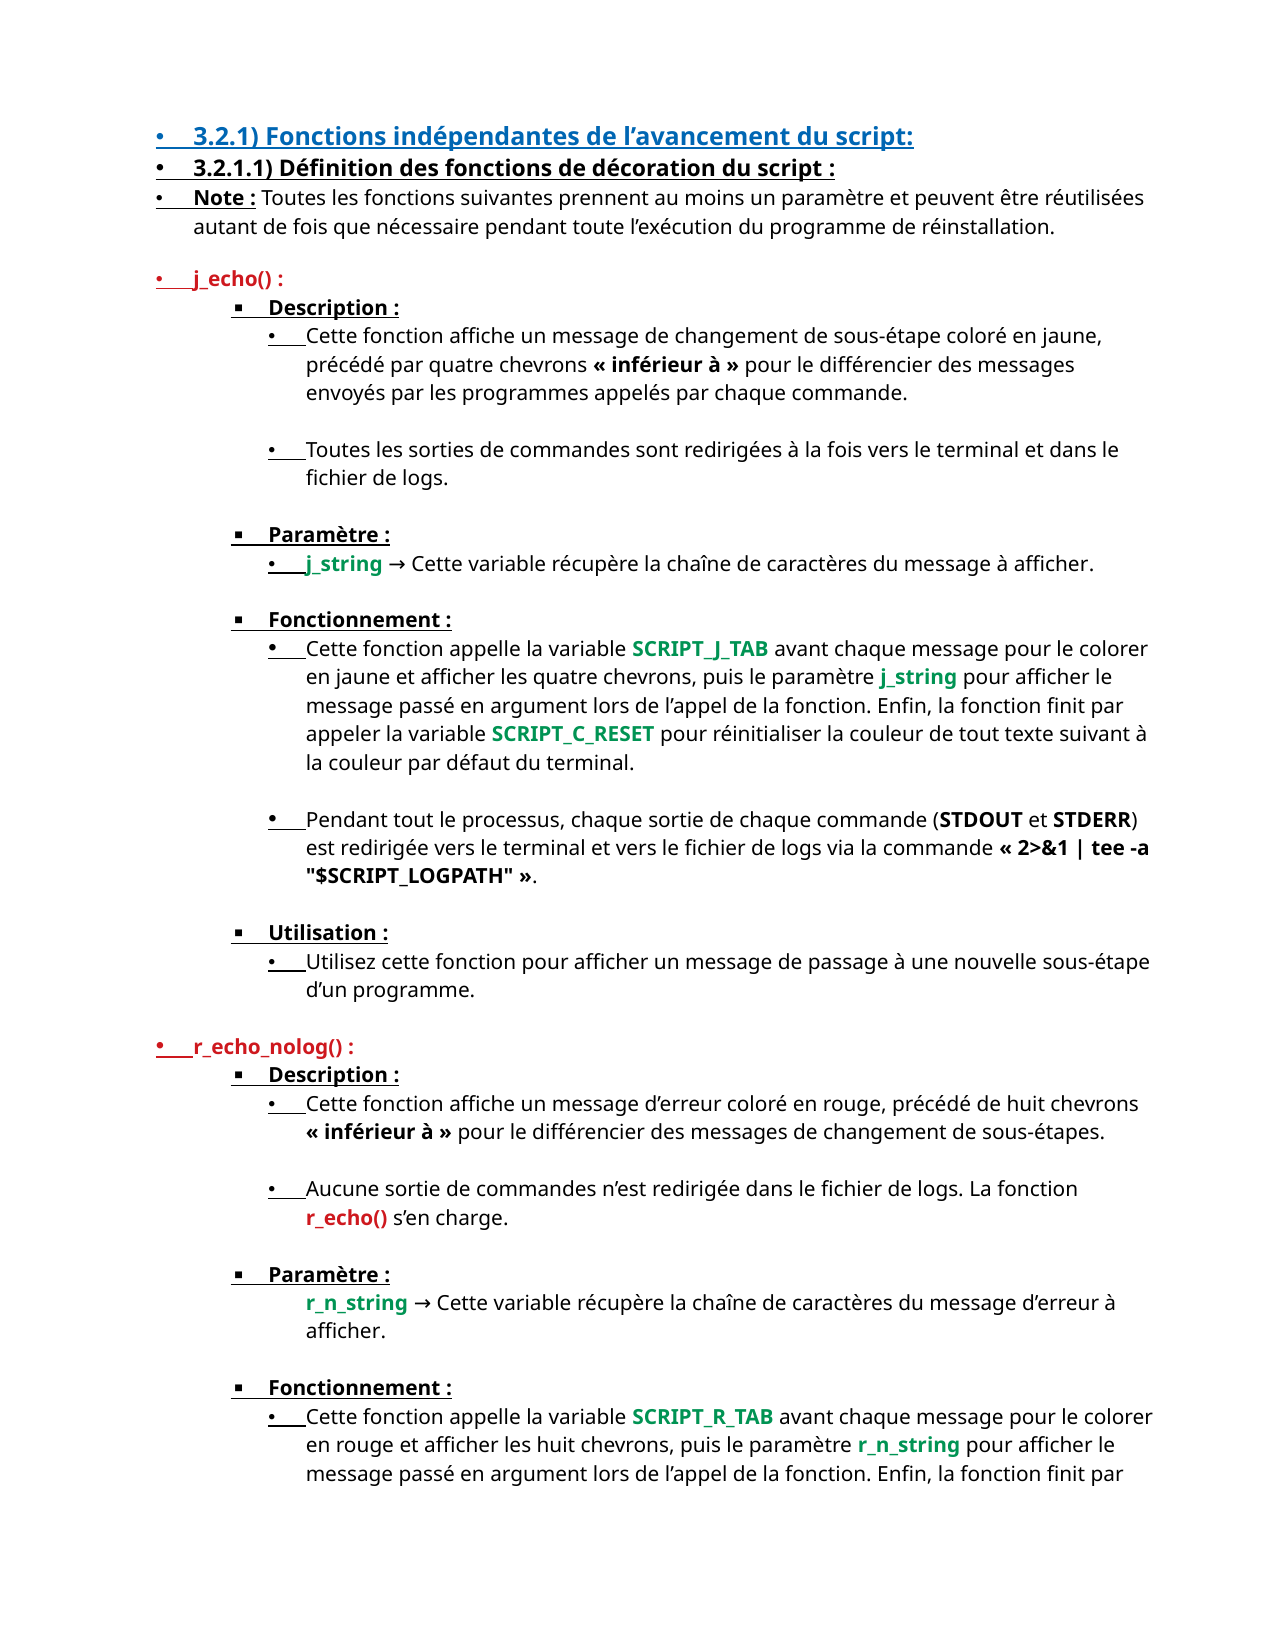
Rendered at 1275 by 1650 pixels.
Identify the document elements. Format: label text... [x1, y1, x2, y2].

list Aucune sortie de commandes n’est redirigée dans le fichier de logs. La fonction r_echo() s’en charge. [268, 1174, 1157, 1231]
list 3.2.1) Fonctions indépendantes de l’avancement du script: [156, 118, 1157, 152]
list 3.2.1.1) Définition des fonctions de décoration du script : [156, 152, 1157, 183]
list Fonctionnement : [231, 606, 1157, 634]
list Paramètre : [231, 1260, 1157, 1288]
list j_echo() : [156, 264, 1157, 293]
list Fonctionnement : [231, 1373, 1157, 1402]
list r_n_string → Cette variable récupère la chaîne de caractères du message d’erreur à afficher. [268, 1288, 1157, 1345]
list Toutes les sorties de commandes sont redirigées à la fois vers le terminal et dans le fichier de logs. [268, 435, 1157, 492]
list Utilisez cette fonction pour afficher un message de passage à une nouvelle sous-étape d’un programme. [268, 947, 1157, 1004]
list Cette fonction appelle la variable SCRIPT_R_TAB avant chaque message pour le colorer en rouge et afficher les huit chevrons, puis le paramètre r_n_string pour afficher le message passé en argument lors de l’appel de la fonction. Enfin, la fonction finit par [268, 1402, 1157, 1487]
list r_echo_nolog() : [156, 1032, 1157, 1061]
list Cette fonction affiche un message d’erreur coloré en rouge, précédé de huit chevrons « inférieur à » pour le différencier des messages de changement de sous-étapes. [268, 1089, 1157, 1146]
list j_string → Cette variable récupère la chaîne de caractères du message à afficher. [268, 549, 1157, 577]
list Description : [231, 293, 1157, 321]
list Pendant tout le processus, chaque sortie de chaque commande (STDOUT et STDERR) est redirigée vers le terminal et vers le fichier de logs via la commande « 2>&1 | tee -a "$SCRIPT_LOGPATH" ». [268, 805, 1157, 890]
list Utilisation : [231, 918, 1157, 947]
list Cette fonction affiche un message de changement de sous-étape coloré en jaune, précédé par quatre chevrons « inférieur à » pour le différencier des messages envoyés par les programmes appelés par chaque commande. [268, 321, 1157, 407]
list Description : [231, 1061, 1157, 1089]
list Paramètre : [231, 520, 1157, 549]
list Note : Toutes les fonctions suivantes prennent au moins un paramètre et peuvent être réutilisées autant de fois que nécessaire pendant toute l’exécution du programme de réinstallation. [156, 183, 1157, 240]
list Cette fonction appelle la variable SCRIPT_J_TAB avant chaque message pour le colorer en jaune et afficher les quatre chevrons, puis le paramètre j_string pour afficher le message passé en argument lors de l’appel de la fonction. Enfin, la fonction finit par appeler la variable SCRIPT_C_RESET pour réinitialiser la couleur de tout texte suivant à la couleur par défaut du terminal. [268, 634, 1157, 776]
